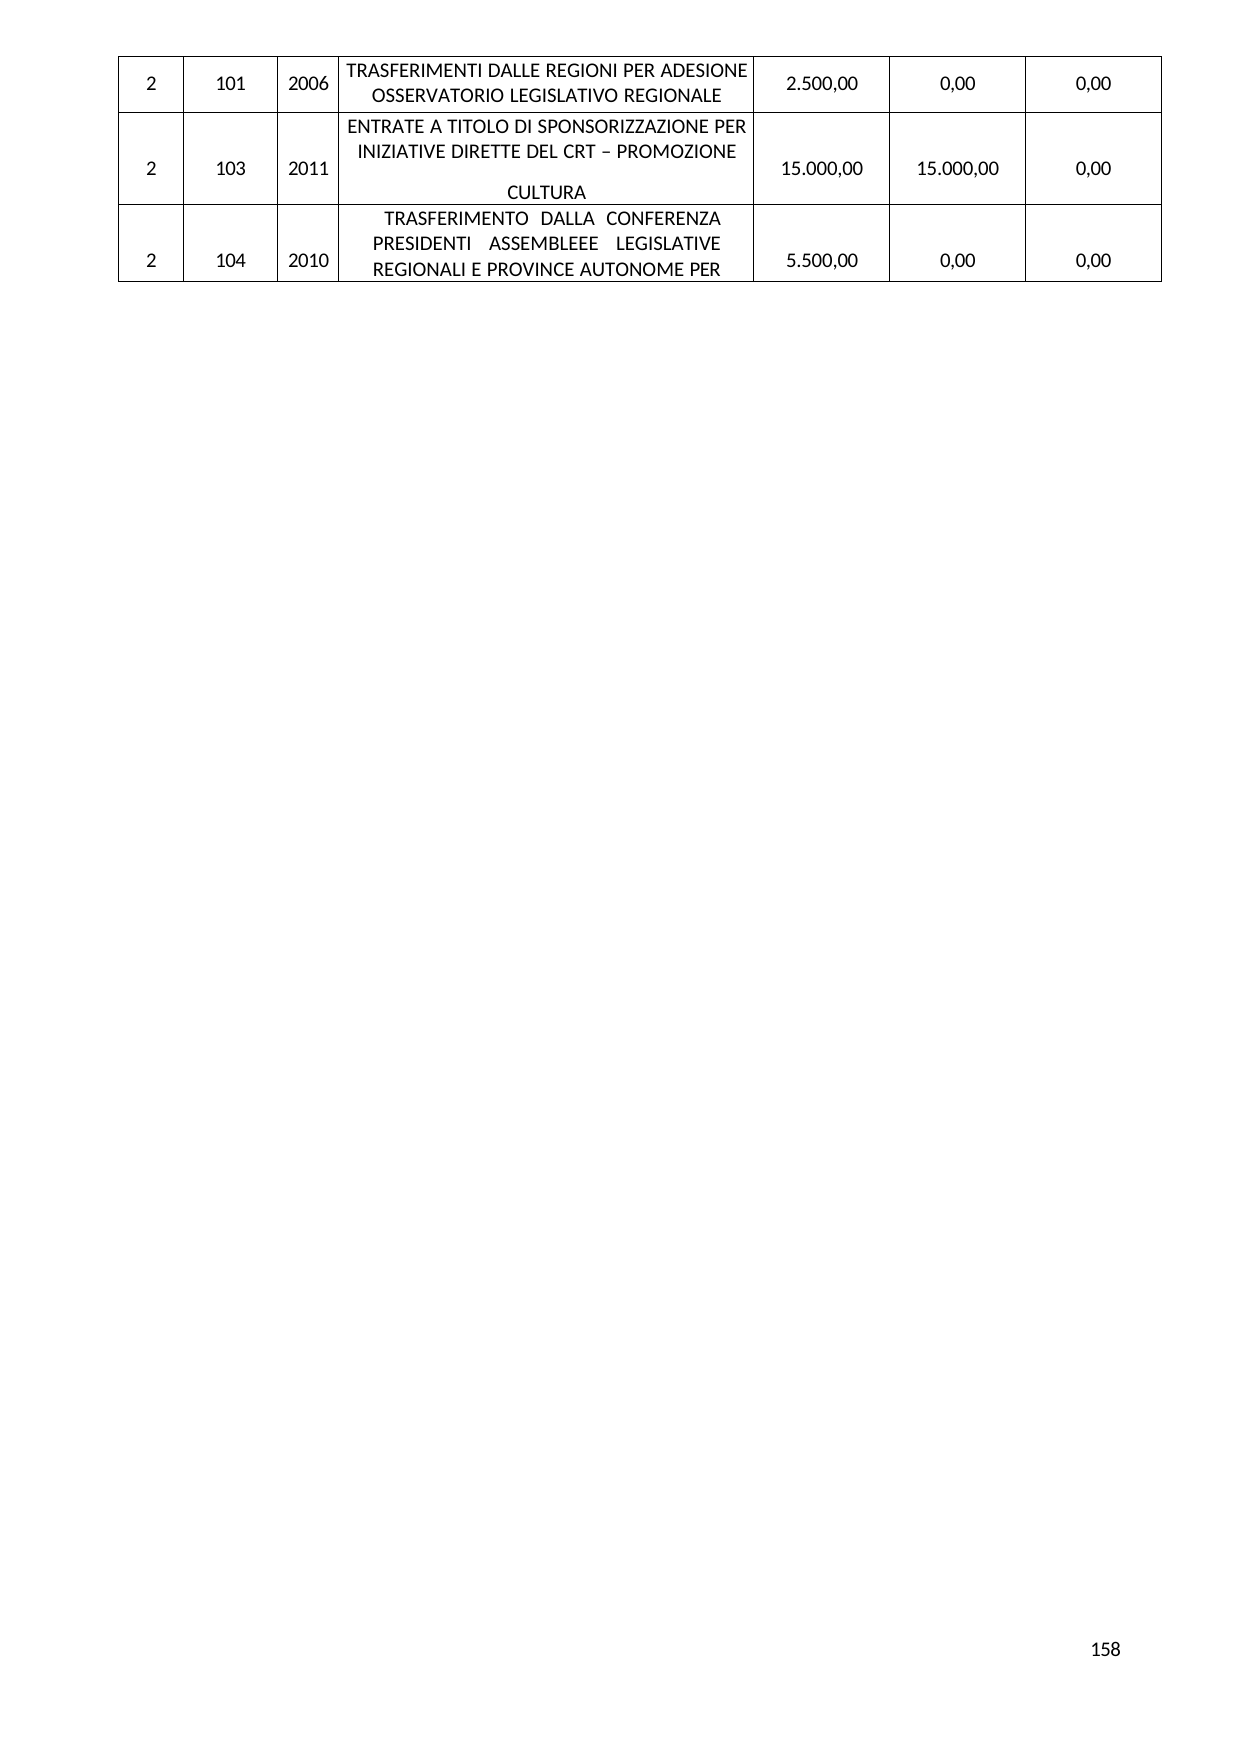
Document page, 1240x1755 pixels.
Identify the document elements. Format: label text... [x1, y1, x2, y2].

table_cell TRASFERIMENTO DALLA CONFERENZA PRESIDENTI ASSEMBLEEE LEGISLATIVE REGIONALI E PROVINCE AUTONOME PER [339, 205, 753, 281]
table_cell 104 [184, 205, 277, 281]
table_cell 0,00 [890, 57, 1025, 112]
table_cell 0,00 [890, 205, 1025, 281]
table_cell 0,00 [1026, 57, 1161, 112]
table_cell 15.000,00 [890, 113, 1025, 204]
table_cell 103 [184, 113, 277, 204]
table_cell 2011 [278, 113, 338, 204]
table_cell 2010 [278, 205, 338, 281]
table_cell 2 [119, 57, 183, 112]
table_cell 2.500,00 [754, 57, 889, 112]
table_cell 2 [119, 205, 183, 281]
table_cell 2 [119, 113, 183, 204]
table_cell 0,00 [1026, 113, 1161, 204]
table_cell 15.000,00 [754, 113, 889, 204]
table_cell 0,00 [1026, 205, 1161, 281]
table_cell 2006 [278, 57, 338, 112]
table_cell 101 [184, 57, 277, 112]
table_cell ENTRATE A TITOLO DI SPONSORIZZAZIONE PER INIZIATIVE DIRETTE DEL CRT – PROMOZIONE CULTURA [339, 113, 753, 204]
table_cell 5.500,00 [754, 205, 889, 281]
table_cell TRASFERIMENTI DALLE REGIONI PER ADESIONE OSSERVATORIO LEGISLATIVO REGIONALE [339, 57, 753, 112]
